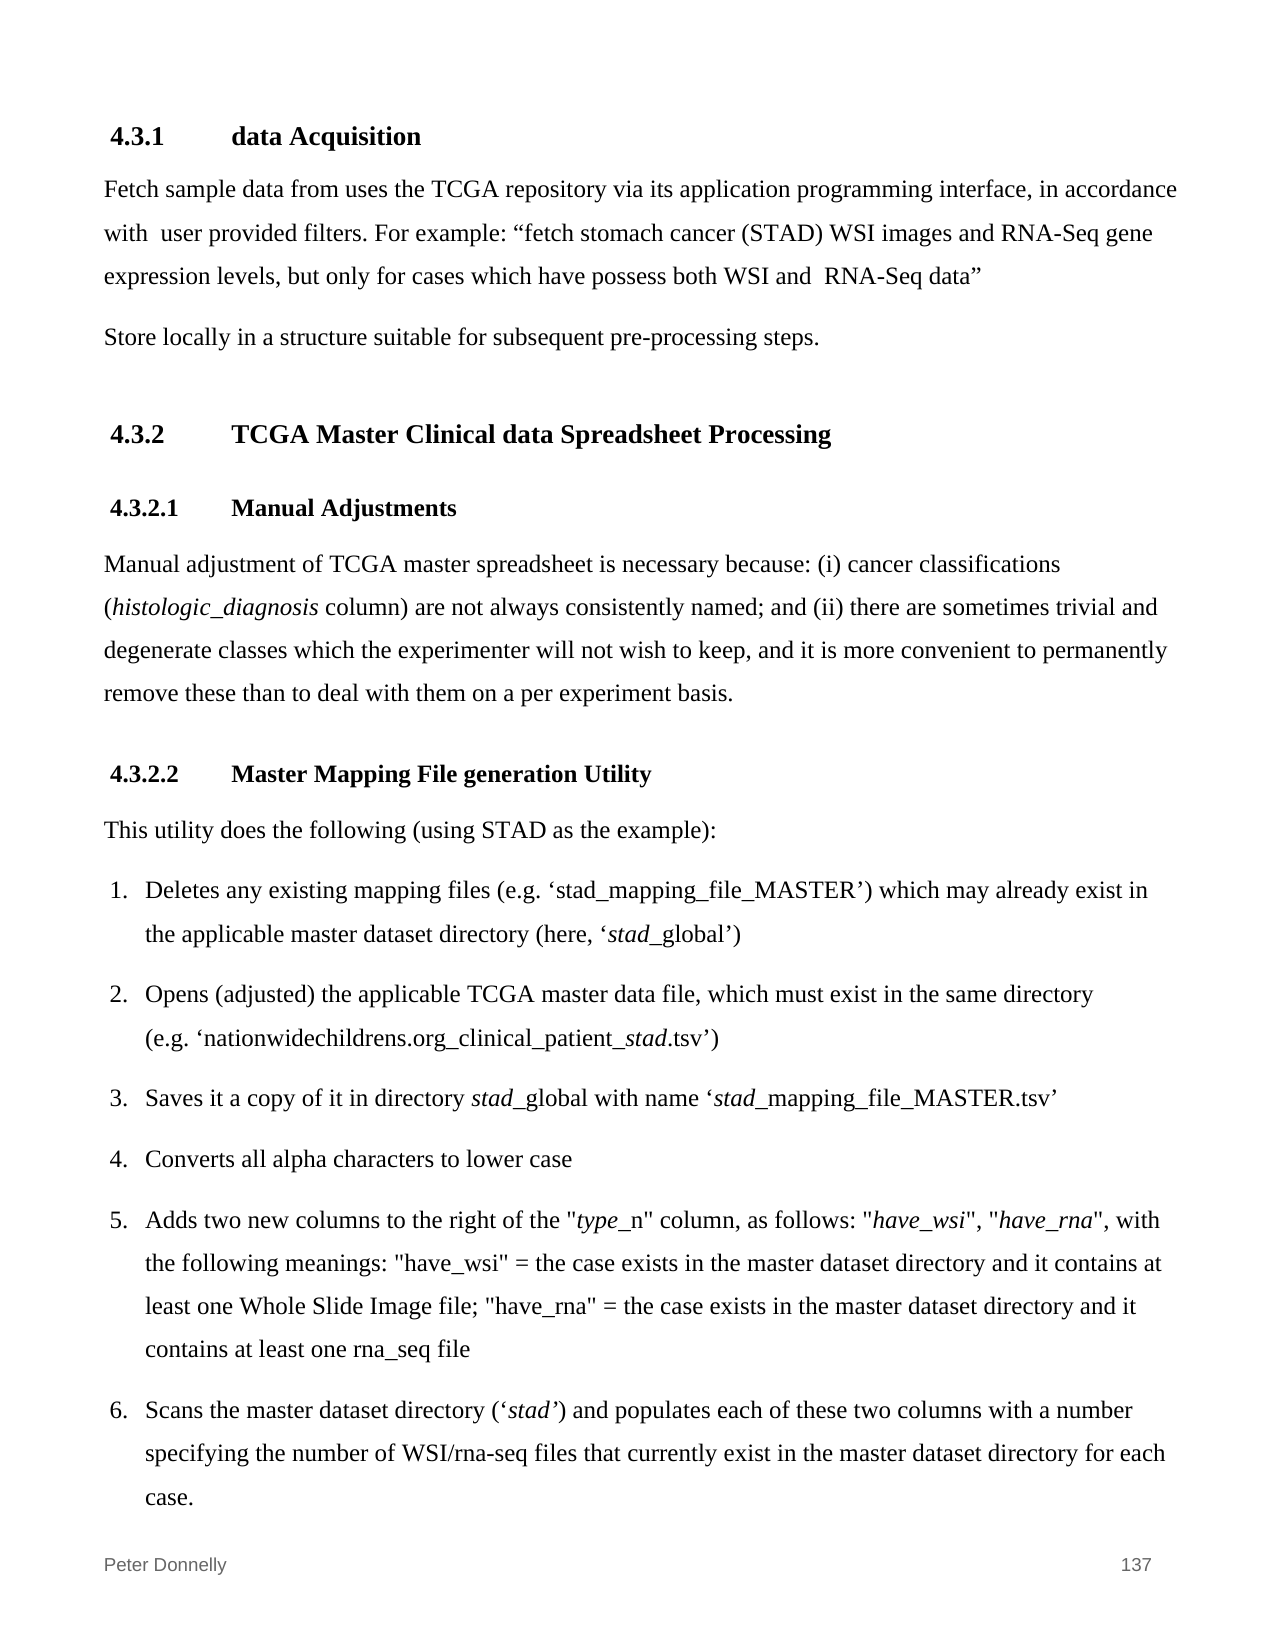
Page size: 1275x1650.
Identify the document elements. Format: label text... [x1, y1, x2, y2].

text Manual adjustment of TCGA master spreadsheet is necessary because: (i) cancer classifications (histologic_diagnosis column) are not always consistently named; and (ii) there are sometimes trivial and degenerate classes which the experimenter will not wish to keep, and it is more convenient to permanently remove these than to deal with them on a per experiment basis. [103, 549, 1181, 707]
subtitle Manual Adjustments [103, 493, 1181, 522]
list Deletes any existing mapping files (e.g. ‘stad_mapping_file_MASTER’) which may already exist in the applicable master dataset directory (here, ‘stad_global’) [109, 876, 1181, 947]
subtitle data Acquisition [103, 120, 1181, 151]
subtitle TCGA Master Clinical data Spreadsheet Processing [103, 418, 1181, 449]
list Adds two new columns to the right of the "type_n" column, as follows: "have_wsi", "have_rna", with the following meanings: "have_wsi" = the case exists in the master dataset directory and it contains at least one Whole Slide Image file; "have_rna" = the case exists in the master dataset directory and it contains at least one rna_seq file [109, 1205, 1181, 1363]
list Saves it a copy of it in directory stad_global with name ‘stad_mapping_file_MASTER.tsv’ [109, 1083, 1181, 1112]
subtitle Master Mapping File generation Utility [103, 759, 1181, 788]
text Store locally in a structure suitable for subsequent pre-processing steps. [103, 322, 1181, 350]
list Scans the master dataset directory (‘stad’) and populates each of these two columns with a number specifying the number of WSI/rna-seq files that currently exist in the master dataset directory for each case. [109, 1395, 1181, 1510]
text This utility does the following (using STAD as the example): [103, 815, 1181, 843]
text Fetch sample data from uses the TCGA repository via its application programming interface, in accordance with user provided filters. For example: “fetch stomach cancer (STAD) WSI images and RNA-Seq gene expression levels, but only for cases which have possess both WSI and RNA-Seq data” [103, 174, 1181, 289]
list Converts all alpha characters to lower case [109, 1144, 1181, 1173]
list Opens (adjusted) the applicable TCGA master data file, which must exist in the same directory (e.g. ‘nationwidechildrens.org_clinical_patient_stad.tsv’) [109, 979, 1181, 1051]
